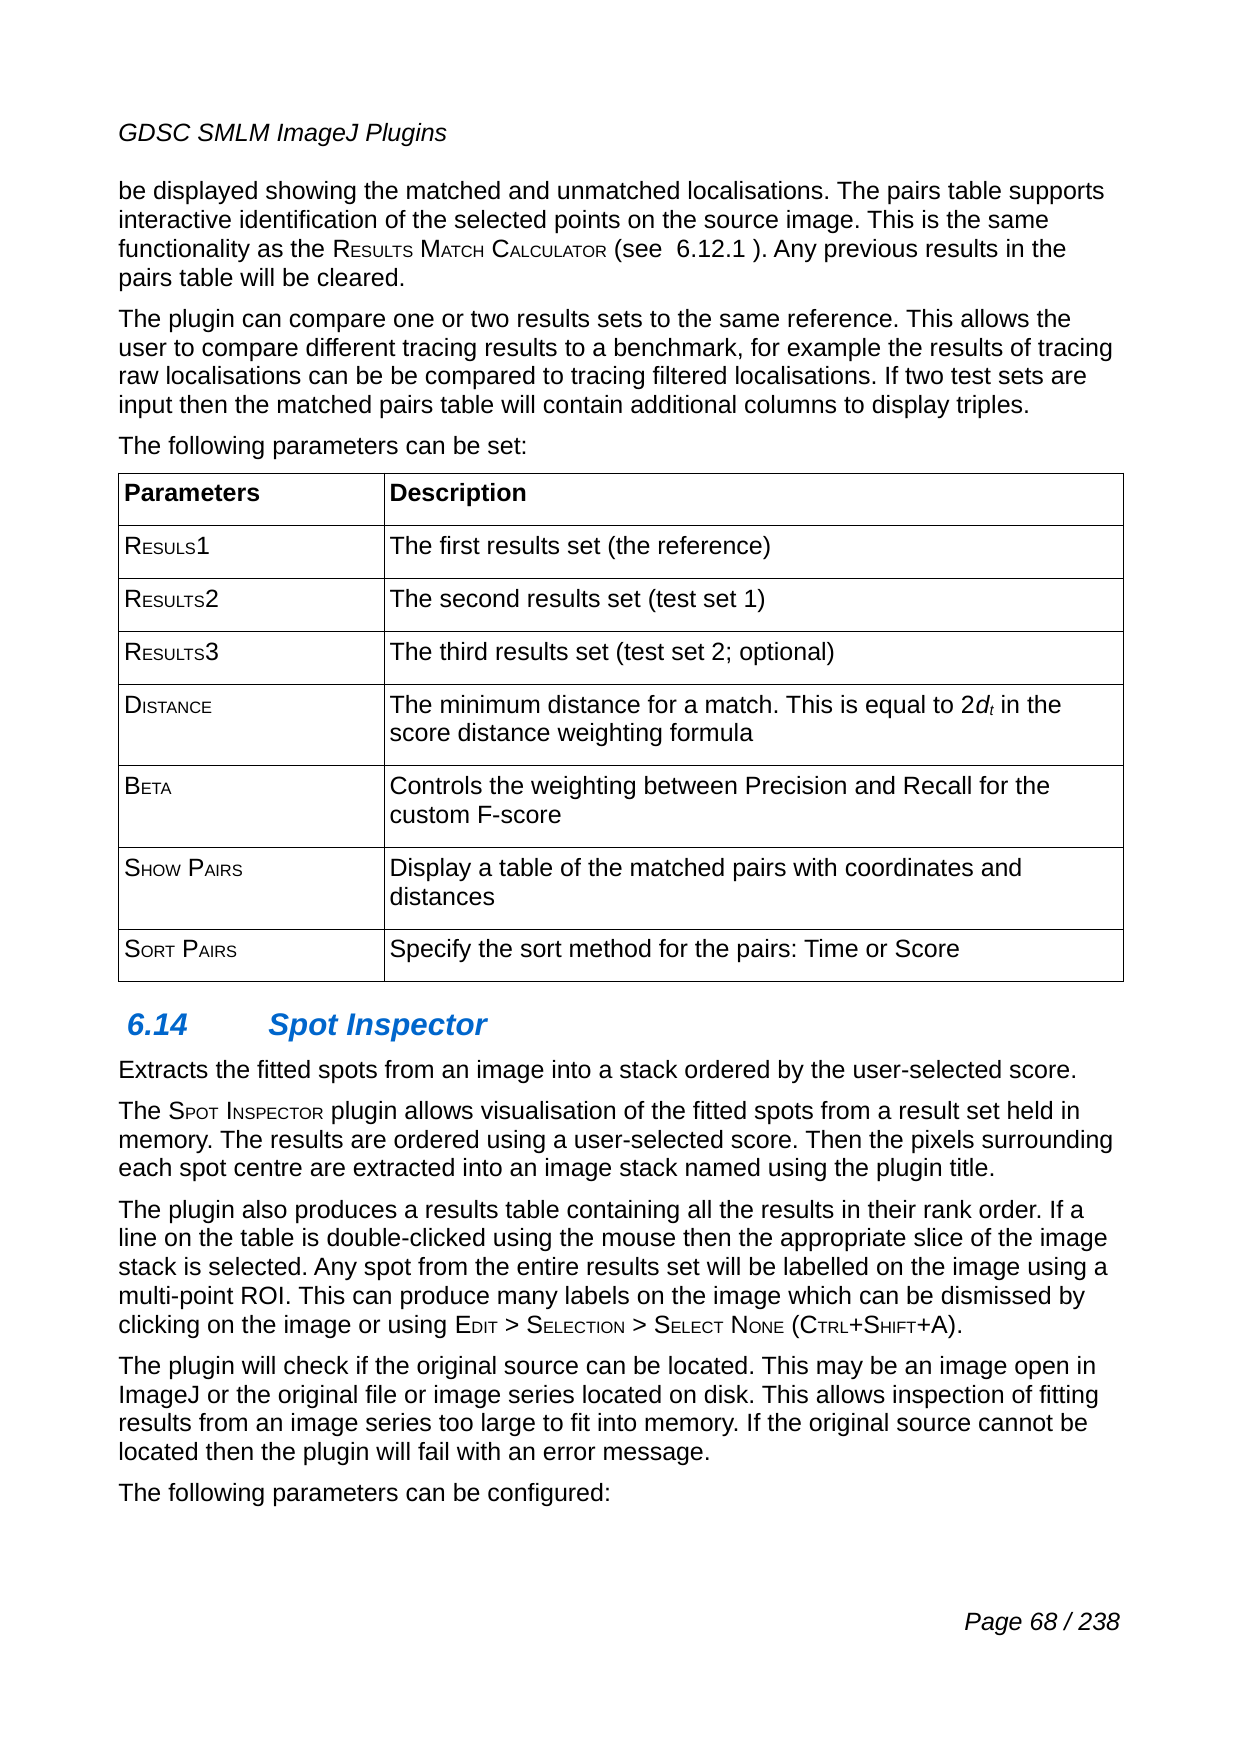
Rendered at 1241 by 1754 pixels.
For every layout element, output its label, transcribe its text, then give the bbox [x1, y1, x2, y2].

table_cell The first results set (the reference) [385, 526, 1123, 578]
text The plugin can compare one or two results sets to the same reference. This allows the user to compare different tracing results to a benchmark, for example the results of tracing raw localisations can be be compared to tracing filtered localisations. If two test sets are input then the matched pairs table will contain additional columns to display triples. [118, 304, 1122, 419]
table_cell Beta [119, 766, 384, 847]
subtitle Spot Inspector [118, 1006, 1122, 1042]
table_cell The third results set (test set 2; optional) [385, 632, 1123, 684]
table_cell Display a table of the matched pairs with coordinates and distances [385, 848, 1123, 928]
text The plugin also produces a results table containing all the results in their rank order. If a line on the table is double-clicked using the mouse then the appropriate slice of the image stack is selected. Any spot from the entire results set will be labelled on the image using a multi-point ROI. This can produce many labels on the image which can be dismissed by clicking on the image or using Edit > Selection > Select None (Ctrl+Shift+A). [118, 1194, 1122, 1338]
table_cell Specify the sort method for the pairs: Time or Score [385, 930, 1123, 981]
table_cell Sort Pairs [119, 930, 384, 981]
table_cell The second results set (test set 1) [385, 579, 1123, 631]
table_cell Show Pairs [119, 848, 384, 928]
table_cell Results3 [119, 632, 384, 684]
text The following parameters can be configured: [118, 1478, 1122, 1507]
table_cell The minimum distance for a match. This is equal to 2dt in the score distance weighting formula [385, 685, 1123, 765]
table_header Parameters [119, 474, 384, 525]
text Extracts the fitted spots from an image into a stack ordered by the user-selected score. [118, 1054, 1122, 1083]
table_cell Controls the weighting between Precision and Recall for the custom F-score [385, 766, 1123, 847]
text The Spot Inspector plugin allows visualisation of the fitted spots from a result set held in memory. The results are ordered using a user-selected score. Then the pixels surrounding each spot centre are extracted into an image stack named using the plugin title. [118, 1096, 1122, 1182]
table_cell Distance [119, 685, 384, 765]
text The plugin will check if the original source can be located. This may be an image open in ImageJ or the original file or image series located on disk. This allows inspection of fitting results from an image series too large to fit into memory. If the original source cannot be located then the plugin will fail with an error message. [118, 1351, 1122, 1466]
table_cell Results2 [119, 579, 384, 631]
table_cell Resuls1 [119, 526, 384, 578]
table_header Description [385, 474, 1123, 525]
text The following parameters can be set: [118, 431, 1122, 460]
text be displayed showing the matched and unmatched localisations. The pairs table supports interactive identification of the selected points on the source image. This is the same functionality as the Results Match Calculator (see 6.12.1). Any previous results in the pairs table will be cleared. [118, 176, 1122, 291]
